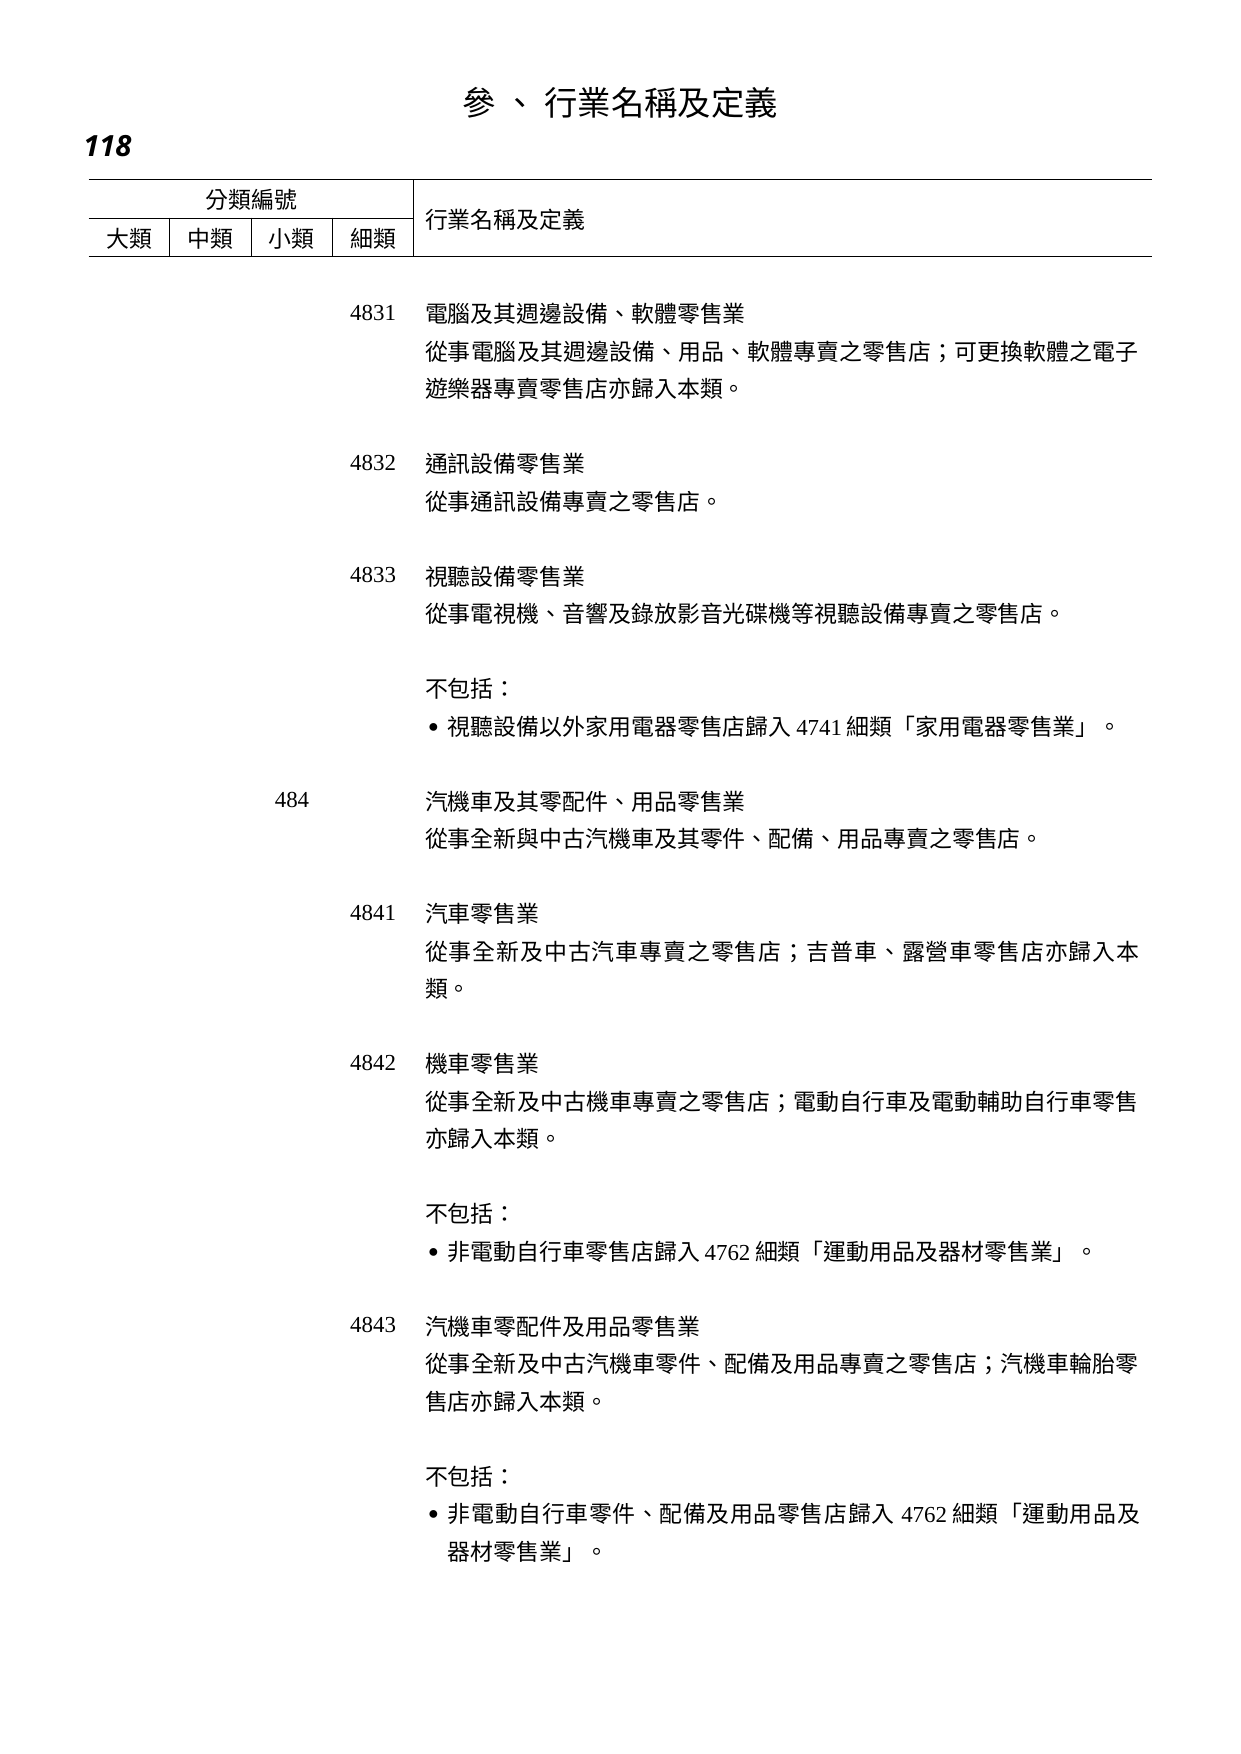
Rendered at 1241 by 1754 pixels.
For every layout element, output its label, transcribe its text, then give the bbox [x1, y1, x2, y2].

table_cell [89, 1044, 170, 1306]
table_cell 大類 [89, 219, 169, 256]
table_cell 4843 [332, 1306, 413, 1606]
table_cell [170, 294, 251, 444]
table_cell [170, 781, 251, 894]
table_cell [414, 257, 1152, 294]
table_cell 484 [251, 781, 332, 894]
table_cell [332, 781, 413, 894]
table_header 行業名稱及定義 [414, 180, 1152, 256]
table_cell [170, 894, 251, 1044]
table_cell [332, 257, 413, 294]
table_cell 通訊設備零售業 從事通訊設備專賣之零售店。 [414, 444, 1152, 556]
table_cell [170, 556, 251, 781]
table_cell [89, 781, 170, 894]
table_cell [251, 894, 332, 1044]
table_cell 中類 [170, 219, 251, 256]
table_cell [251, 1044, 332, 1306]
table_cell [251, 1306, 332, 1606]
table_cell [170, 257, 251, 294]
table_cell [89, 257, 170, 294]
table_cell [251, 257, 332, 294]
table_cell 汽車零售業 從事全新及中古汽車專賣之零售店；吉普車、露營車零售店亦歸入本類。 [414, 894, 1152, 1044]
table_cell 視聽設備零售業 從事電視機、音響及錄放影音光碟機等視聽設備專賣之零售店。 不包括： 視聽設備以外家用電器零售店歸入4741細類「家用電器零售業」。 [414, 556, 1152, 781]
table_cell [170, 444, 251, 556]
table_cell [89, 444, 170, 556]
table_header 分類編號 [89, 180, 413, 218]
table_cell 機車零售業 從事全新及中古機車專賣之零售店；電動自行車及電動輔助自行車零售亦歸入本類。 不包括： 非電動自行車零售店歸入4762細類「運動用品及器材零售業」。 [414, 1044, 1152, 1306]
table_cell 4833 [332, 556, 413, 781]
table_cell [89, 556, 170, 781]
table_cell 4832 [332, 444, 413, 556]
table_cell 汽機車及其零配件、用品零售業 從事全新與中古汽機車及其零件、配備、用品專賣之零售店。 [414, 781, 1152, 894]
table_cell 汽機車零配件及用品零售業 從事全新及中古汽機車零件、配備及用品專賣之零售店；汽機車輪胎零售店亦歸入本類。 不包括： 非電動自行車零件、配備及用品零售店歸入4762細類「運動用品及器材零售業」。 [414, 1306, 1152, 1606]
table_cell 4841 [332, 894, 413, 1044]
table_cell [170, 1306, 251, 1606]
table_cell [89, 294, 170, 444]
table_cell 4831 [332, 294, 413, 444]
table_cell [89, 1306, 170, 1606]
table_cell 電腦及其週邊設備、軟體零售業 從事電腦及其週邊設備、用品、軟體專賣之零售店；可更換軟體之電子遊樂器專賣零售店亦歸入本類。 [414, 294, 1152, 444]
table_cell [170, 1044, 251, 1306]
table_cell 小類 [252, 219, 332, 256]
table_cell 細類 [333, 219, 413, 256]
table_cell [251, 294, 332, 444]
table_cell 4842 [332, 1044, 413, 1306]
table_cell [89, 894, 170, 1044]
table_cell [251, 444, 332, 556]
table_cell [251, 556, 332, 781]
